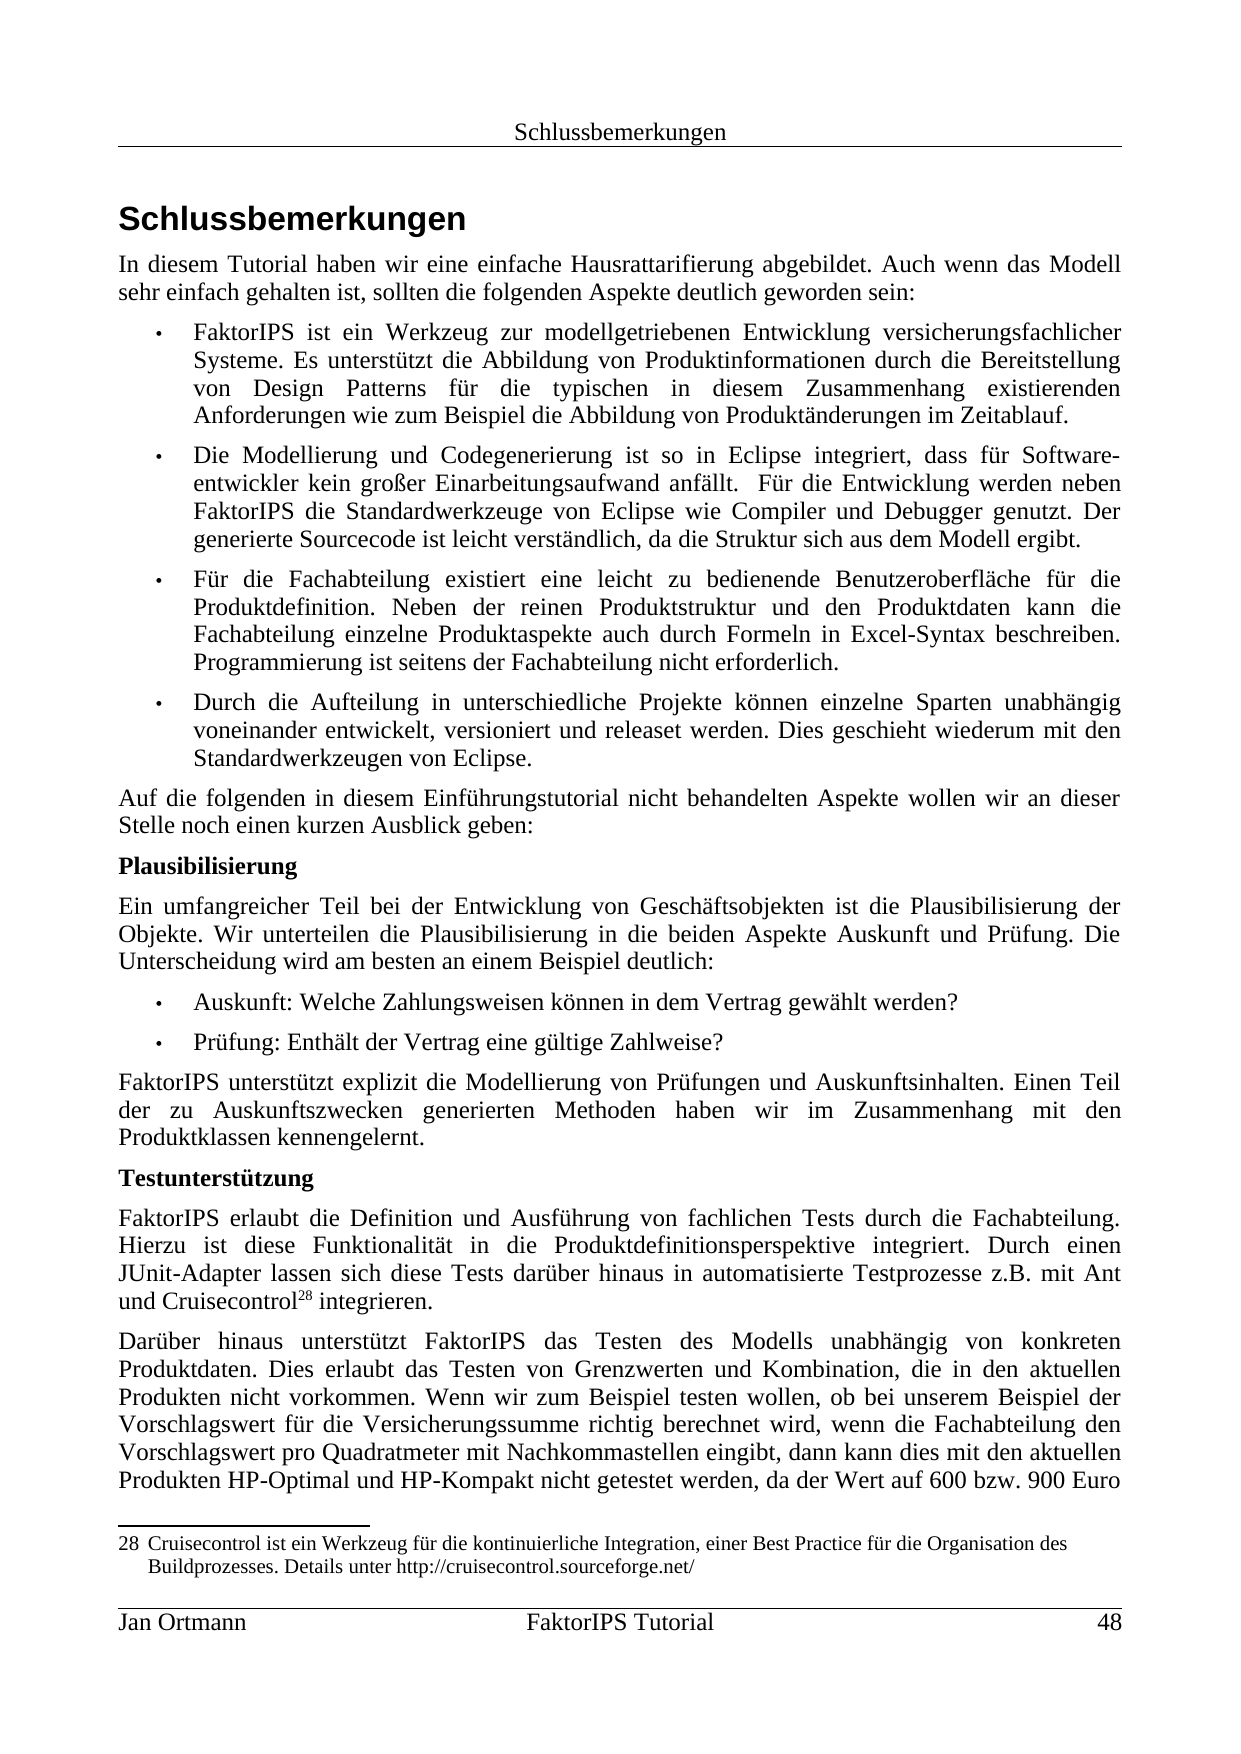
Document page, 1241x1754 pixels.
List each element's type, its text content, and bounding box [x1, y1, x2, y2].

list Durch die Aufteilung in unterschiedliche Projekte können einzelne Sparten unabhängig voneinander entwickelt, versioniert und releaset werden. Dies geschieht wiederum mit den Standardwerkzeugen von Eclipse. [156, 688, 1122, 771]
text Auf die folgenden in diesem Einführungstutorial nicht behandelten Aspekte wollen wir an dieser Stelle noch einen kurzen Ausblick geben: [118, 784, 1122, 839]
list Für die Fachabteilung existiert eine leicht zu bedienende Benutzeroberfläche für die Produktdefinition. Neben der reinen Produktstruktur und den Produktdaten kann die Fachabteilung einzelne Produktaspekte auch durch Formeln in Excel-Syntax beschreiben. Programmierung ist seitens der Fachabteilung nicht erforderlich. [156, 565, 1122, 676]
text Darüber hinaus unterstützt FaktorIPS das Testen des Modells unabhängig von konkreten Produktdaten. Dies erlaubt das Testen von Grenzwerten und Kombination, die in den aktuellen Produkten nicht vorkommen. Wenn wir zum Beispiel testen wollen, ob bei unserem Beispiel der Vorschlagswert für die Versicherungssumme richtig berechnet wird, wenn die Fachabteilung den Vorschlagswert pro Quadratmeter mit Nachkommastellen eingibt, dann kann dies mit den aktuellen Produkten HP‑Optimal und HP‑Kompakt nicht getestet werden, da der Wert auf 600 bzw. 900 Euro [118, 1327, 1122, 1493]
list Die Modellierung und Codegenerierung ist so in Eclipse integriert, dass für Software-entwickler kein großer Einarbeitungsaufwand anfällt. Für die Entwicklung werden neben FaktorIPS die Standardwerkzeuge von Eclipse wie Compiler und Debugger genutzt. Der generierte Sourcecode ist leicht verständlich, da die Struktur sich aus dem Modell ergibt. [156, 442, 1122, 552]
list Prüfung: Enthält der Vertrag eine gültige Zahlweise? [156, 1028, 1122, 1056]
list FaktorIPS ist ein Werkzeug zur modellgetriebenen Entwicklung versicherungsfachlicher Systeme. Es unterstützt die Abbildung von Produktinformationen durch die Bereitstellung von Design Patterns für die typischen in diesem Zusammenhang existierenden Anforderungen wie zum Beispiel die Abbildung von Produktänderungen im Zeitablauf. [156, 318, 1122, 429]
text Ein umfangreicher Teil bei der Entwicklung von Geschäftsobjekten ist die Plausibilisierung der Objekte. Wir unterteilen die Plausibilisierung in die beiden Aspekte Auskunft und Prüfung. Die Unterscheidung wird am besten an einem Beispiel deutlich: [118, 892, 1122, 975]
text FaktorIPS unterstützt explizit die Modellierung von Prüfungen und Auskunftsinhalten. Einen Teil der zu Auskunftszwecken generierten Methoden haben wir im Zusammenhang mit den Produktklassen kennengelernt. [118, 1068, 1122, 1151]
subtitle Schlussbemerkungen [118, 200, 1122, 238]
text In diesem Tutorial haben wir eine einfache Hausrattarifierung abgebildet. Auch wenn das Modell sehr einfach gehalten ist, sollten die folgenden Aspekte deutlich geworden sein: [118, 250, 1122, 306]
text Testunterstützung [118, 1164, 1122, 1191]
text Cruisecontrol ist ein Werkzeug für die kontinuierliche Integration, einer Best Practice für die Organisation des Buildprozesses. Details unter http://cruisecontrol.sourceforge.net/ [118, 1532, 1122, 1578]
text FaktorIPS erlaubt die Definition und Ausführung von fachlichen Tests durch die Fachabteilung. Hierzu ist diese Funktionalität in die Produktdefinitionsperspektive integriert. Durch einen JUnit‑Adapter lassen sich diese Tests darüber hinaus in automatisierte Testprozesse z.B. mit Ant und Cruisecontrol integrieren. [118, 1204, 1122, 1315]
text Plausibilisierung [118, 852, 1122, 879]
list Auskunft: Welche Zahlungsweisen können in dem Vertrag gewählt werden? [156, 988, 1122, 1015]
